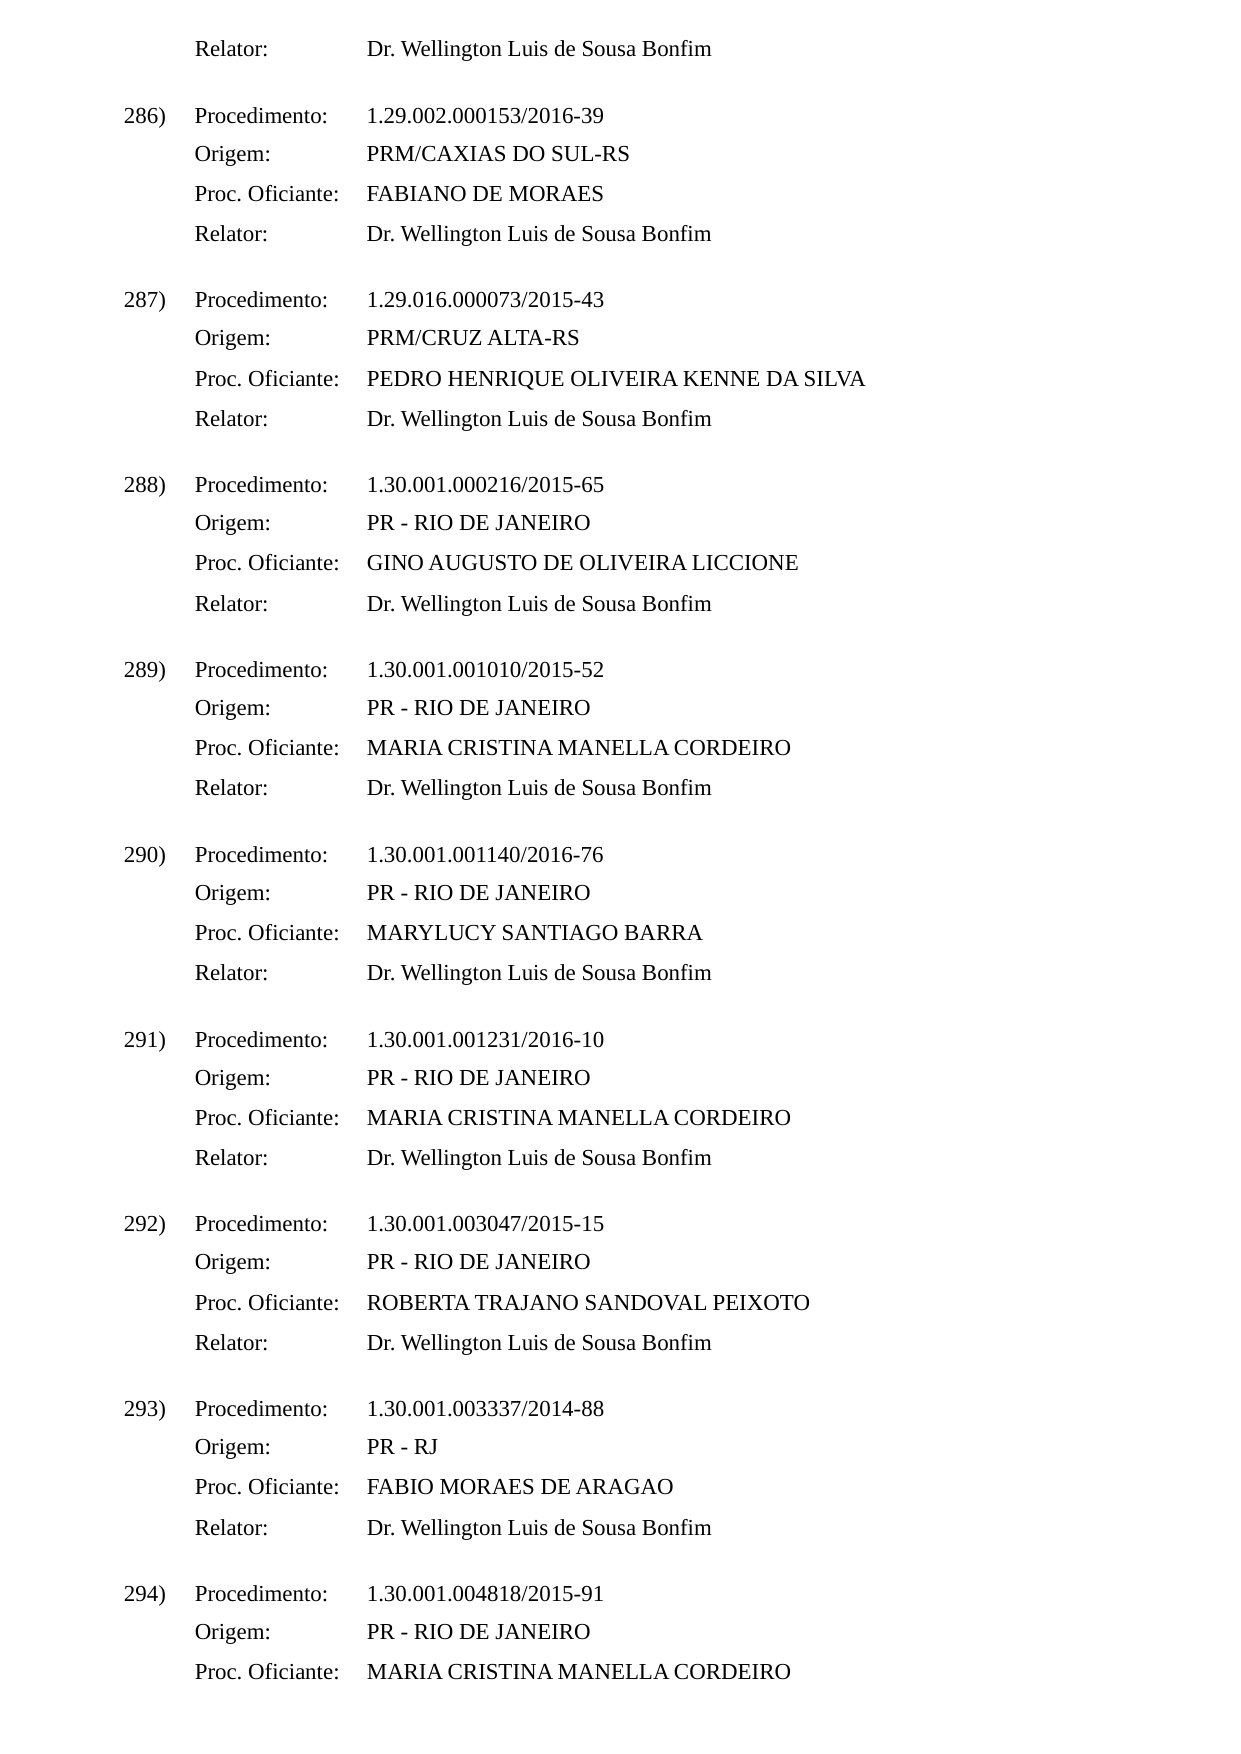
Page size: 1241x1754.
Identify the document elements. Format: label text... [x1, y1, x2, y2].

table_header 1.30.001.003337/2014-88 [361, 1390, 1122, 1427]
table_cell Proc. Oficiante: [189, 544, 361, 584]
table_header 288) [118, 466, 189, 503]
table_cell MARIA CRISTINA MANELLA CORDEIRO [361, 1653, 1122, 1693]
table_header Procedimento: [189, 96, 361, 134]
table_header Procedimento: [189, 835, 361, 873]
table_header 1.29.002.000153/2016-39 [361, 96, 1122, 134]
table_cell [118, 319, 189, 359]
table_header 1.30.001.004818/2015-91 [361, 1574, 1122, 1612]
table_cell [118, 688, 189, 728]
table_header 286) [118, 96, 189, 134]
table_cell PR - RIO DE JANEIRO [361, 1058, 1122, 1098]
table_cell Dr. Wellington Luis de Sousa Bonfim [361, 399, 1122, 439]
table_header 1.29.016.000073/2015-43 [361, 281, 1122, 319]
table_cell [118, 873, 189, 913]
table_cell Proc. Oficiante: [189, 913, 361, 953]
table_header 291) [118, 1020, 189, 1058]
table_cell FABIANO DE MORAES [361, 174, 1122, 214]
table_cell [118, 1098, 189, 1138]
table_cell Relator: [189, 769, 361, 809]
table_cell [118, 729, 189, 769]
table_cell Origem: [189, 1612, 361, 1652]
table_cell MARIA CRISTINA MANELLA CORDEIRO [361, 729, 1122, 769]
table_cell [118, 1283, 189, 1323]
table_header 1.30.001.001010/2015-52 [361, 650, 1122, 688]
table_cell PEDRO HENRIQUE OLIVEIRA KENNE DA SILVA [361, 359, 1122, 399]
table_cell [118, 1468, 189, 1508]
table_cell [118, 1243, 189, 1283]
table_cell [118, 1058, 189, 1098]
table_header Procedimento: [189, 1020, 361, 1058]
table_header 287) [118, 281, 189, 319]
table_header 293) [118, 1390, 189, 1427]
table_cell Dr. Wellington Luis de Sousa Bonfim [361, 584, 1122, 624]
table_cell Dr. Wellington Luis de Sousa Bonfim [361, 1138, 1122, 1178]
table_cell PR - RJ [361, 1428, 1122, 1468]
table_cell [118, 544, 189, 584]
table_cell [118, 30, 189, 70]
table_header 292) [118, 1205, 189, 1243]
table_cell Dr. Wellington Luis de Sousa Bonfim [361, 1508, 1122, 1548]
table_cell [118, 399, 189, 439]
table_cell ROBERTA TRAJANO SANDOVAL PEIXOTO [361, 1283, 1122, 1323]
table_cell PR - RIO DE JANEIRO [361, 688, 1122, 728]
table_cell [118, 359, 189, 399]
table_cell [118, 1323, 189, 1363]
table_cell Relator: [189, 584, 361, 624]
table_header Procedimento: [189, 466, 361, 503]
table_cell PR - RIO DE JANEIRO [361, 504, 1122, 544]
table_cell Relator: [189, 1138, 361, 1178]
table_cell Relator: [189, 1508, 361, 1548]
table_cell Relator: [189, 399, 361, 439]
table_header 294) [118, 1574, 189, 1612]
table_header 1.30.001.001140/2016-76 [361, 835, 1122, 873]
table_cell [118, 1428, 189, 1468]
table_cell Origem: [189, 1058, 361, 1098]
table_cell PRM/CRUZ ALTA-RS [361, 319, 1122, 359]
table_cell [118, 954, 189, 994]
table_cell Origem: [189, 319, 361, 359]
table_header 1.30.001.000216/2015-65 [361, 466, 1122, 503]
table_header Procedimento: [189, 1390, 361, 1427]
table_cell Origem: [189, 504, 361, 544]
table_cell Relator: [189, 30, 361, 70]
table_cell Origem: [189, 134, 361, 174]
table_cell Dr. Wellington Luis de Sousa Bonfim [361, 954, 1122, 994]
table_cell [118, 913, 189, 953]
table_cell Dr. Wellington Luis de Sousa Bonfim [361, 769, 1122, 809]
table_cell Relator: [189, 214, 361, 254]
table_cell Dr. Wellington Luis de Sousa Bonfim [361, 1323, 1122, 1363]
table_cell [118, 1653, 189, 1693]
table_cell [118, 1138, 189, 1178]
table_header Procedimento: [189, 650, 361, 688]
table_cell PR - RIO DE JANEIRO [361, 873, 1122, 913]
table_cell Dr. Wellington Luis de Sousa Bonfim [361, 214, 1122, 254]
table_cell Relator: [189, 954, 361, 994]
table_header Procedimento: [189, 281, 361, 319]
table_cell Proc. Oficiante: [189, 359, 361, 399]
table_header 1.30.001.003047/2015-15 [361, 1205, 1122, 1243]
table_cell [118, 134, 189, 174]
table_header 1.30.001.001231/2016-10 [361, 1020, 1122, 1058]
table_header Procedimento: [189, 1205, 361, 1243]
table_cell Dr. Wellington Luis de Sousa Bonfim [361, 30, 1122, 70]
table_cell Relator: [189, 1323, 361, 1363]
table_cell [118, 504, 189, 544]
table_cell [118, 174, 189, 214]
table_cell Proc. Oficiante: [189, 1098, 361, 1138]
table_cell Proc. Oficiante: [189, 1468, 361, 1508]
table_cell [118, 769, 189, 809]
table_cell [118, 1612, 189, 1652]
table_header 289) [118, 650, 189, 688]
table_cell Origem: [189, 873, 361, 913]
table_header 290) [118, 835, 189, 873]
table_cell PRM/CAXIAS DO SUL-RS [361, 134, 1122, 174]
table_cell Origem: [189, 1428, 361, 1468]
table_cell PR - RIO DE JANEIRO [361, 1612, 1122, 1652]
table_cell Proc. Oficiante: [189, 729, 361, 769]
table_cell [118, 584, 189, 624]
table_cell GINO AUGUSTO DE OLIVEIRA LICCIONE [361, 544, 1122, 584]
table_cell [118, 1508, 189, 1548]
table_cell PR - RIO DE JANEIRO [361, 1243, 1122, 1283]
table_cell [118, 214, 189, 254]
table_cell Origem: [189, 688, 361, 728]
table_cell Origem: [189, 1243, 361, 1283]
table_cell MARIA CRISTINA MANELLA CORDEIRO [361, 1098, 1122, 1138]
table_cell Proc. Oficiante: [189, 1283, 361, 1323]
table_cell FABIO MORAES DE ARAGAO [361, 1468, 1122, 1508]
table_cell MARYLUCY SANTIAGO BARRA [361, 913, 1122, 953]
table_cell Proc. Oficiante: [189, 1653, 361, 1693]
table_header Procedimento: [189, 1574, 361, 1612]
table_cell Proc. Oficiante: [189, 174, 361, 214]
